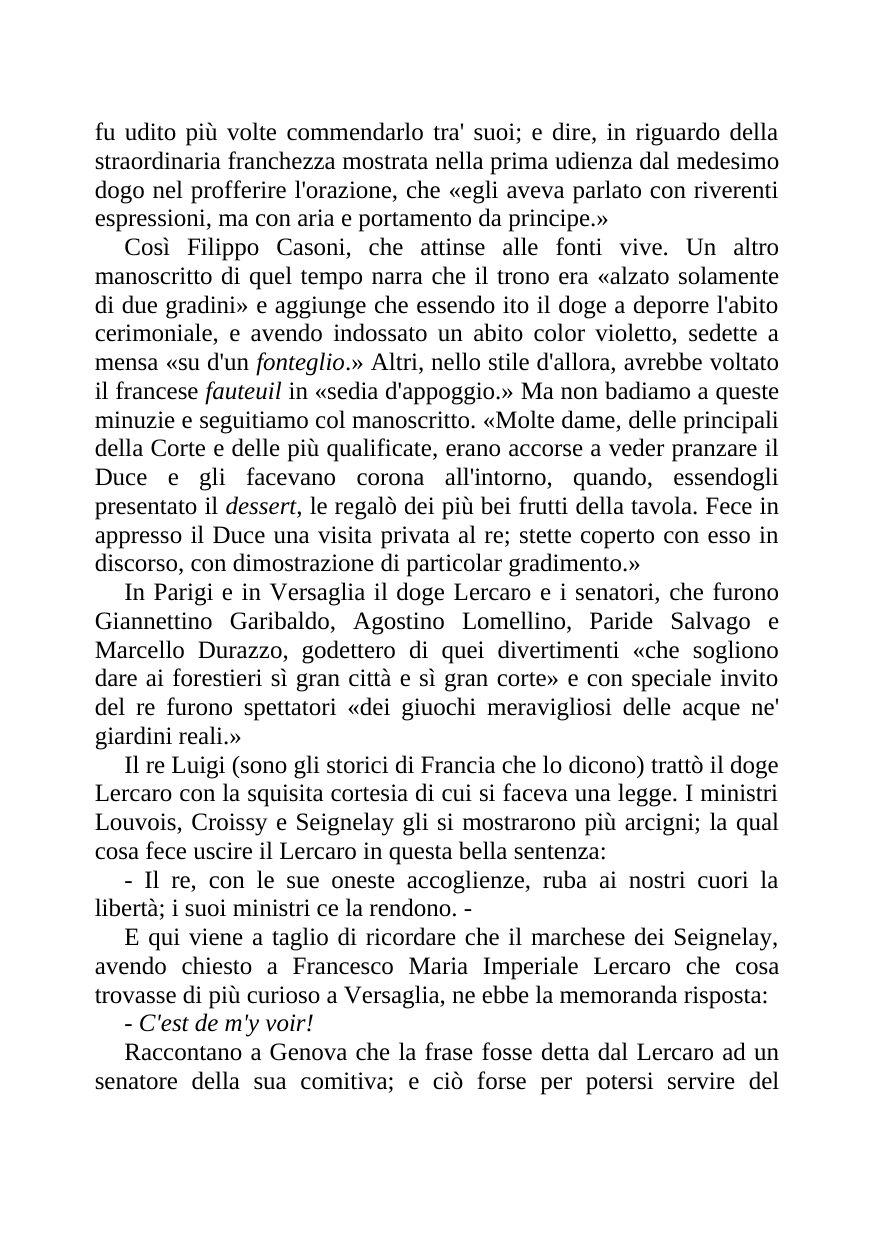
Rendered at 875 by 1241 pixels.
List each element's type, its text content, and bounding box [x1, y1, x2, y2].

text fu udito più volte commendarlo tra' suoi; e dire, in riguardo della straordinaria franchezza mostrata nella prima udienza dal medesimo dogo nel profferire l'orazione, che «egli aveva parlato con riverenti espressioni, ma con aria e portamento da principe.» [94, 117, 779, 232]
text In Parigi e in Versaglia il doge Lercaro e i senatori, che furono Giannettino Garibaldo, Agostino Lomellino, Paride Salvago e Marcello Durazzo, godettero di quei divertimenti «che sogliono dare ai forestieri sì gran città e sì gran corte» e con speciale invito del re furono spettatori «dei giuochi meravigliosi delle acque ne' giardini reali.» [94, 577, 779, 750]
text Il re Luigi (sono gli storici di Francia che lo dicono) trattò il doge Lercaro con la squisita cortesia di cui si faceva una legge. I ministri Louvois, Croissy e Seignelay gli si mostrarono più arcigni; la qual cosa fece uscire il Lercaro in questa bella sentenza: [94, 750, 779, 865]
text - C'est de m'y voir! [94, 1008, 779, 1037]
text Raccontano a Genova che la frase fosse detta dal Lercaro ad un senatore della sua comitiva; e ciò forse per potersi servire del [94, 1037, 779, 1095]
text E qui viene a taglio di ricordare che il marchese dei Seignelay, avendo chiesto a Francesco Maria Imperiale Lercaro che cosa trovasse di più curioso a Versaglia, ne ebbe la memoranda risposta: [94, 922, 779, 1008]
text Così Filippo Casoni, che attinse alle fonti vive. Un altro manoscritto di quel tempo narra che il trono era «alzato solamente di due gradini» e aggiunge che essendo ito il doge a deporre l'abito cerimoniale, e avendo indossato un abito color violetto, sedette a mensa «su d'un fonteglio.» Altri, nello stile d'allora, avrebbe voltato il francese fauteuil in «sedia d'appoggio.» Ma non badiamo a queste minuzie e seguitiamo col manoscritto. «Molte dame, delle principali della Corte e delle più qualificate, erano accorse a veder pranzare il Duce e gli facevano corona all'intorno, quando, essendogli presentato il dessert, le regalò dei più bei frutti della tavola. Fece in appresso il Duce una visita privata al re; stette coperto con esso in discorso, con dimostrazione di particolar gradimento.» [94, 232, 779, 577]
text - Il re, con le sue oneste accoglienze, ruba ai nostri cuori la libertà; i suoi ministri ce la rendono. - [94, 865, 779, 922]
